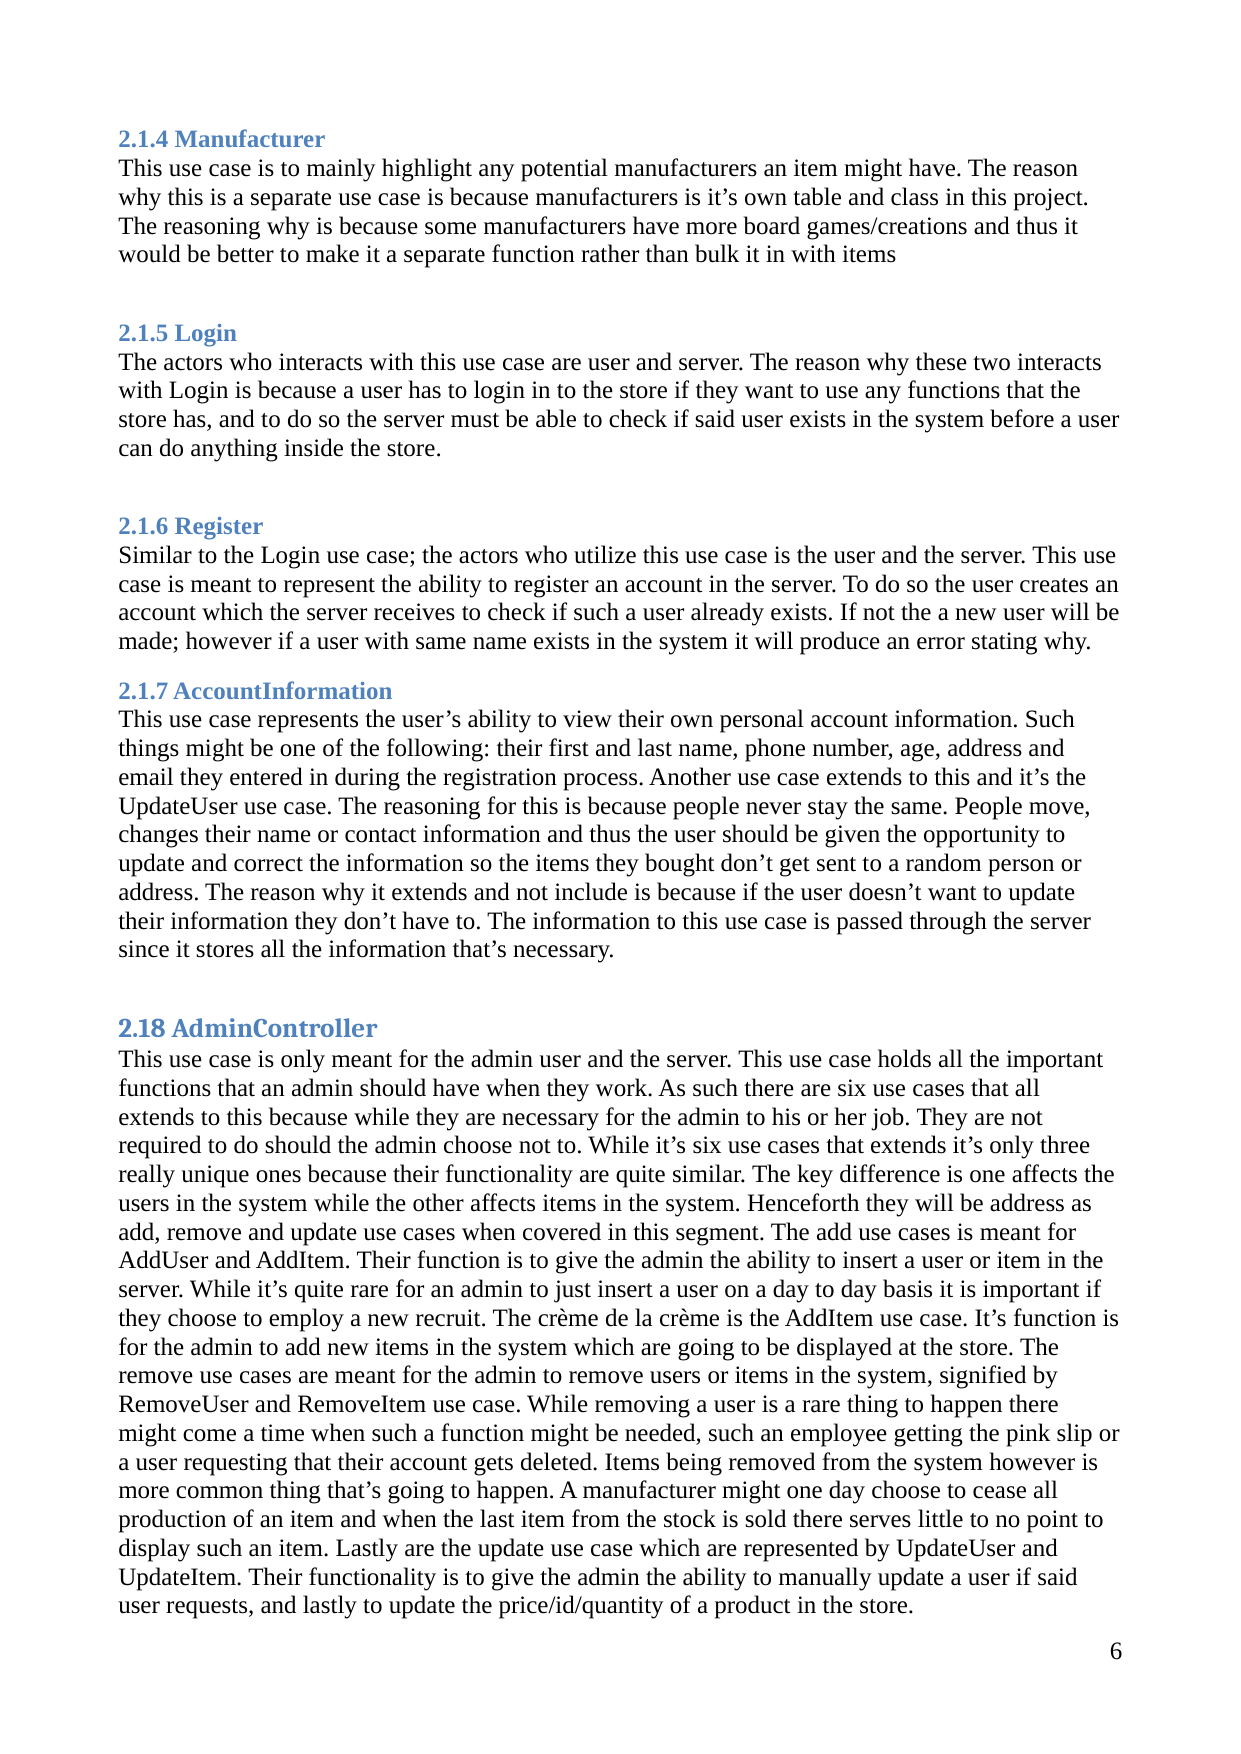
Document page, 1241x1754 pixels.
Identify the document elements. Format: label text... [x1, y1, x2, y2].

text The actors who interacts with this use case are user and server. The reason why these two interacts with Login is because a user has to login in to the store if they want to use any functions that the store has, and to do so the server must be able to check if said user exists in the system before a user can do anything inside the store. [118, 347, 1122, 462]
subtitle 2.1.5 Login [118, 318, 1122, 347]
text Similar to the Login use case; the actors who utilize this use case is the user and the server. This use case is meant to represent the ability to register an account in the server. To do so the user creates an account which the server receives to check if such a user already exists. If not the a new user will be made; however if a user with same name exists in the system it will produce an error stating why. [118, 540, 1122, 655]
subtitle 2.18 AdminController [118, 1013, 1122, 1044]
subtitle 2.1.4 Manufacturer [118, 124, 1122, 153]
text This use case is to mainly highlight any potential manufacturers an item might have. The reason why this is a separate use case is because manufacturers is it’s own table and class in this project. The reasoning why is because some manufacturers have more board games/creations and thus it would be better to make it a separate function rather than bulk it in with items [118, 153, 1122, 268]
subtitle 2.1.6 Register [118, 511, 1122, 540]
text This use case represents the user’s ability to view their own personal account information. Such things might be one of the following: their first and last name, phone number, age, address and email they entered in during the registration process. Another use case extends to this and it’s the UpdateUser use case. The reasoning for this is because people never stay the same. People move, changes their name or contact information and thus the user should be given the opportunity to update and correct the information so the items they bought don’t get sent to a random person or address. The reason why it extends and not include is because if the user doesn’t want to update their information they don’t have to. The information to this use case is passed through the server since it stores all the information that’s necessary. [118, 704, 1122, 963]
text This use case is only meant for the admin user and the server. This use case holds all the important functions that an admin should have when they work. As such there are six use cases that all extends to this because while they are necessary for the admin to his or her job. They are not required to do should the admin choose not to. While it’s six use cases that extends it’s only three really unique ones because their functionality are quite similar. The key difference is one affects the users in the system while the other affects items in the system. Henceforth they will be address as add, remove and update use cases when covered in this segment. The add use cases is meant for AddUser and AddItem. Their function is to give the admin the ability to insert a user or item in the server. While it’s quite rare for an admin to just insert a user on a day to day basis it is important if they choose to employ a new recruit. The crème de la crème is the AddItem use case. It’s function is for the admin to add new items in the system which are going to be displayed at the store. The remove use cases are meant for the admin to remove users or items in the system, signified by RemoveUser and RemoveItem use case. While removing a user is a rare thing to happen there might come a time when such a function might be needed, such an employee getting the pink slip or a user requesting that their account gets deleted. Items being removed from the system however is more common thing that’s going to happen. A manufacturer might one day choose to cease all production of an item and when the last item from the stock is sold there serves little to no point to display such an item. Lastly are the update use case which are represented by UpdateUser and UpdateItem. Their functionality is to give the admin the ability to manually update a user if said user requests, and lastly to update the price/id/quantity of a product in the store. [118, 1044, 1122, 1619]
subtitle 2.1.7 AccountInformation [118, 676, 1122, 704]
